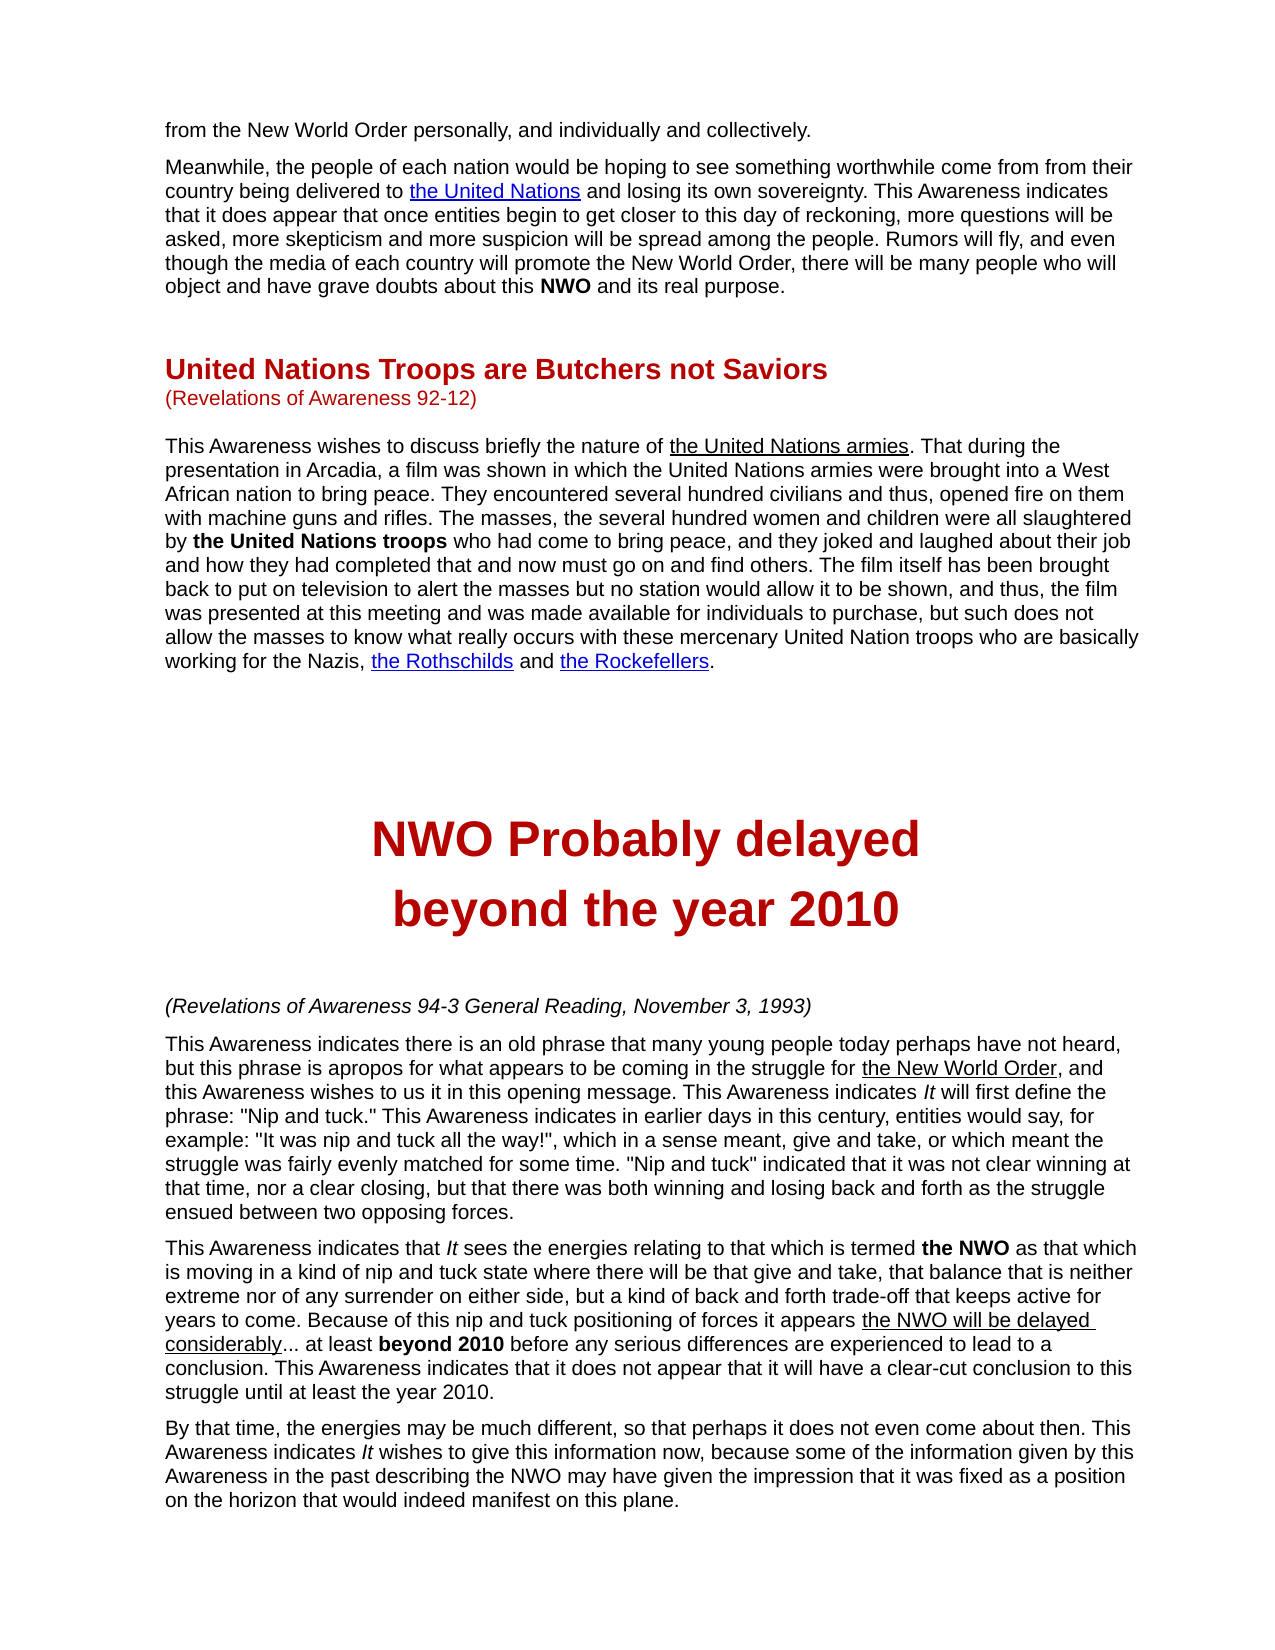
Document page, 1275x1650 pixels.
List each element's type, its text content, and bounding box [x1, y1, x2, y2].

text By that time, the energies may be much different, so that perhaps it does not even come about then. This Awareness indicates It wishes to give this information now, because some of the information given by this Awareness in the past describing the NWO may have given the impression that it was fixed as a position on the horizon that would indeed manifest on this plane. [165, 1416, 1141, 1512]
text from the New World Order personally, and individually and collectively. [165, 118, 1141, 142]
text beyond the year 2010 [165, 879, 1141, 937]
text Meanwhile, the people of each nation would be hoping to see something worthwhile come from from their country being delivered to the United Nations and losing its own sovereignty. This Awareness indicates that it does appear that once entities begin to get closer to this day of reckoning, more questions will be asked, more skepticism and more suspicion will be spread among the people. Rumors will fly, and even though the media of each country will promote the New World Order, there will be many people who will object and have grave doubts about this NWO and its real purpose. [165, 154, 1141, 298]
text This Awareness indicates that It sees the energies relating to that which is termed the NWO as that which is moving in a kind of nip and tuck state where there will be that give and take, that balance that is neither extreme nor of any surrender on either side, but a kind of back and forth trade-off that keeps active for years to come. Because of this nip and tuck positioning of forces it appears the NWO will be delayed considerably... at least beyond 2010 before any serious differences are experienced to lead to a conclusion. This Awareness indicates that it does not appear that it will have a clear-cut conclusion to this struggle until at least the year 2010. [165, 1236, 1141, 1404]
text (Revelations of Awareness 94-3 General Reading, November 3, 1993) [165, 991, 1141, 1019]
text This Awareness indicates there is an old phrase that many young people today perhaps have not heard, but this phrase is apropos for what appears to be coming in the struggle for the New World Order, and this Awareness wishes to us it in this opening message. This Awareness indicates It will first define the phrase: "Nip and tuck." This Awareness indicates in earlier days in this century, entities would say, for example: "It was nip and tuck all the way!", which in a sense meant, give and take, or which meant the struggle was fairly evenly matched for some time. "Nip and tuck" indicated that it was not clear winning at that time, nor a clear closing, but that there was both winning and losing back and forth as the struggle ensued between two opposing forces. [165, 1032, 1141, 1223]
text NWO Probably delayed [165, 809, 1141, 867]
text United Nations Troops are Butchers not Saviors (Revelations of Awareness 92-12) This Awareness wishes to discuss briefly the nature of the United Nations armies. That during the presentation in Arcadia, a film was shown in which the United Nations armies were brought into a West African nation to bring peace. They encountered several hundred civilians and thus, opened fire on them with machine guns and rifles. The masses, the several hundred women and children were all slaughtered by the United Nations troops who had come to bring peace, and they joked and laughed about their job and how they had completed that and now must go on and find others. The film itself has been brought back to put on television to alert the masses but no station would allow it to be shown, and thus, the film was presented at this meeting and was made available for individuals to purchase, but such does not allow the masses to know what really occurs with these mercenary United Nation troops who are basically working for the Nazis, the Rothschilds and the Rockefellers. [165, 352, 1141, 673]
